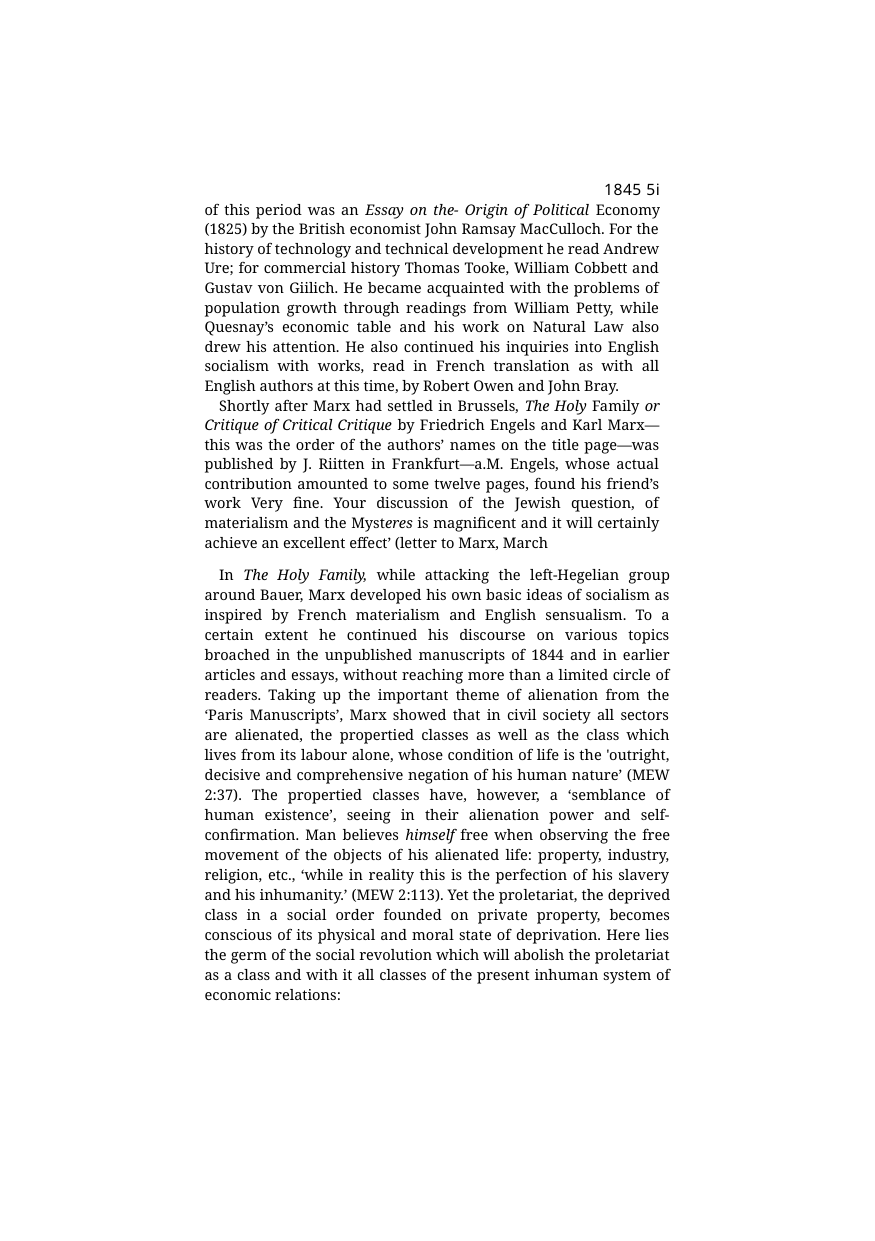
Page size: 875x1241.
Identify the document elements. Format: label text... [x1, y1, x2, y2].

text 1845 5i [202, 180, 660, 199]
text In The Holy Family, while attacking the left-Hegelian group around Bauer, Marx developed his own basic ideas of socialism as inspired by French materialism and English sensualism. To a certain extent he continued his discourse on various topics broached in the unpublished manuscripts of 1844 and in earlier articles and essays, without reaching more than a limited circle of readers. Taking up the important theme of alienation from the ‘Paris Manuscripts’, Marx showed that in civil society all sectors are alienated, the propertied classes as well as the class which lives from its labour alone, whose condition of life is the 'outright, decisive and comprehensive negation of his human nature’ (MEW 2:37). The propertied classes have, however, a ‘semblance of human existence’, seeing in their alienation power and self-confirmation. Man believes himself free when observing the free movement of the objects of his alienated life: property, industry, religion, etc., ‘while in reality this is the perfection of his slavery and his inhumanity.’ (MEW 2:113). Yet the pro­letariat, the deprived class in a social order founded on private property, becomes conscious of its physical and moral state of deprivation. Here lies the germ of the social revolution which will abolish the proletariat as a class and with it all classes of the present inhuman system of economic relations: [204, 564, 670, 1004]
text Shortly after Marx had settled in Brussels, The Holy Family or Critique of Critical Critique by Friedrich Engels and Karl Marx—this was the order of the authors’ names on the title page—was published by J. Riitten in Frankfurt—a.M. Engels, whose actual contribution amounted to some twelve pages, found his friend’s work Very fine. Your discussion of the Jewish question, of materialism and the Mysteres is magnificent and it will certainly achieve an excellent effect’ (letter to Marx, March [204, 395, 660, 552]
text of this period was an Essay on the- Origin of Political Economy (1825) by the British economist John Ramsay MacCulloch. For the history of technology and technical development he read Andrew Ure; for commercial history Thomas Tooke, William Cobbett and Gustav von Giilich. He became acquainted with the problems of population growth through readings from William Petty, while Quesnay’s economic table and his work on Natural Law also drew his attention. He also continued his inquiries into English socialism with works, read in French translation as with all English authors at this time, by Robert Owen and John Bray. [204, 199, 660, 395]
